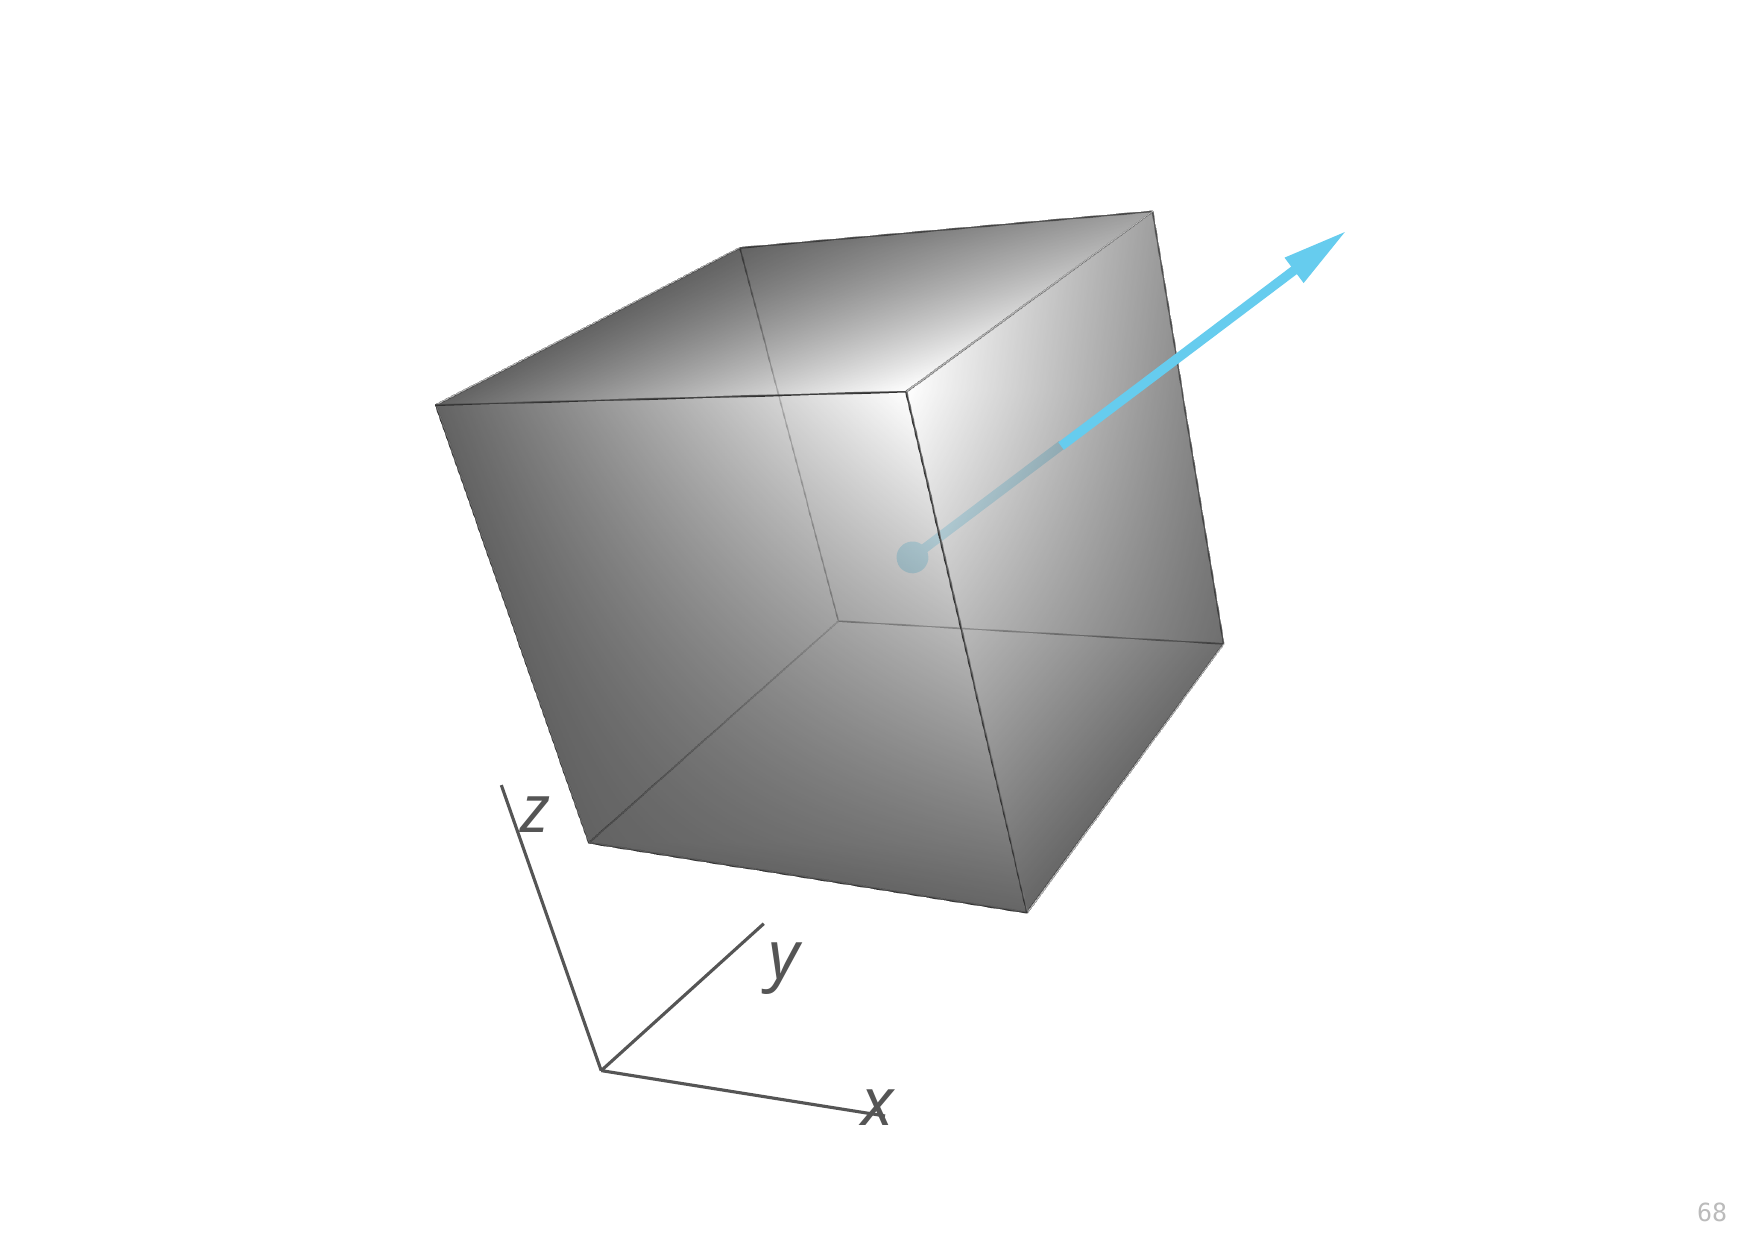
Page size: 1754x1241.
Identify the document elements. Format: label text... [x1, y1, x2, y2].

text_box x [847, 1047, 888, 1129]
text_box z [506, 753, 545, 836]
text_box y [753, 899, 795, 982]
